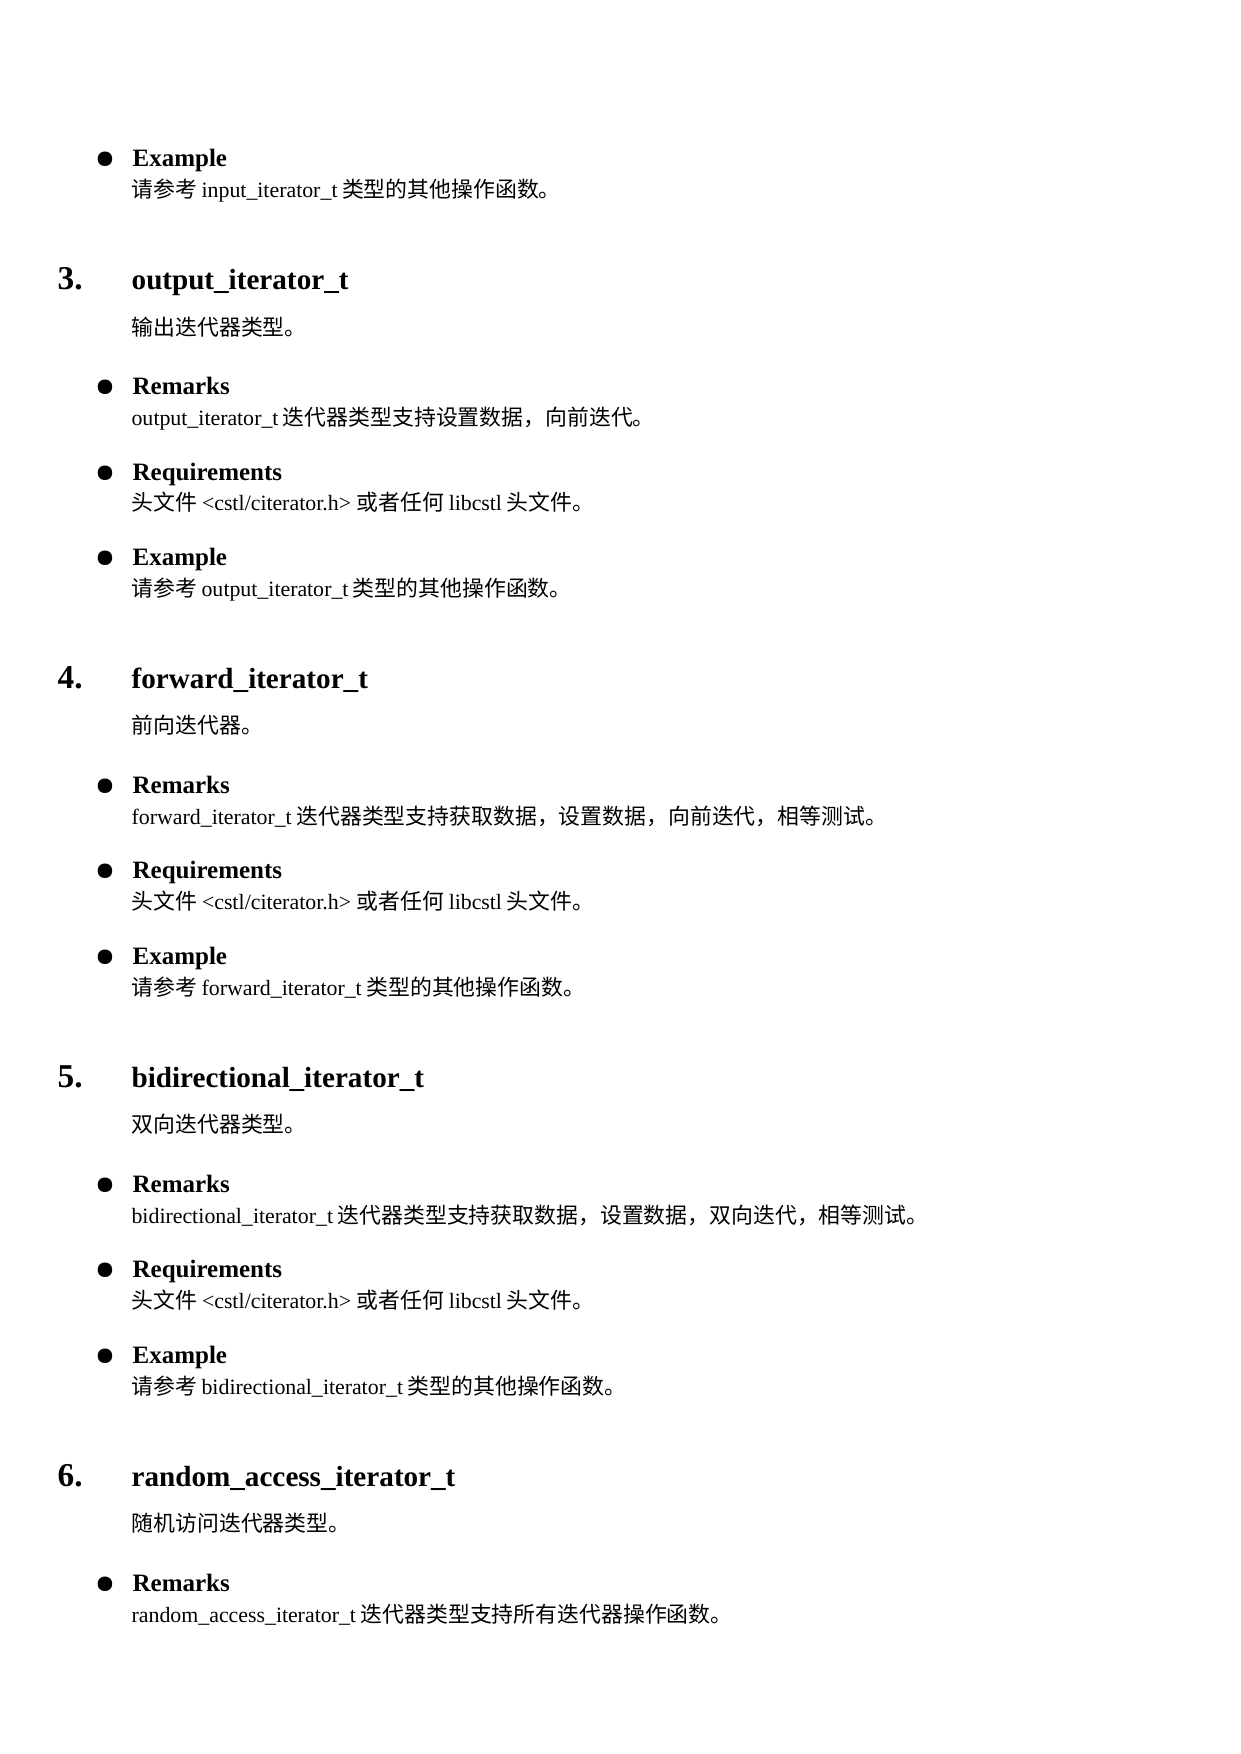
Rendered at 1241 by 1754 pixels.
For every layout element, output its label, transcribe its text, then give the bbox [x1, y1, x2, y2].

list Example [95, 941, 1179, 970]
list Remarks [95, 1568, 1179, 1597]
subtitle forward_iterator_t [57, 658, 1179, 696]
list Remarks [95, 371, 1179, 400]
text 请参考forward_iterator_t类型的其他操作函数。 [57, 970, 1179, 1002]
list Requirements [95, 457, 1179, 485]
list Example [95, 542, 1179, 571]
text random_access_iterator_t迭代器类型支持所有迭代器操作函数。 [57, 1597, 1179, 1628]
text 请参考bidirectional_iterator_t类型的其他操作函数。 [57, 1369, 1179, 1401]
subtitle output_iterator_t [57, 259, 1179, 297]
text 头文件 <cstl/citerator.h> 或者任何libcstl头文件。 [57, 485, 1179, 517]
list Remarks [95, 770, 1179, 799]
list Remarks [95, 1169, 1179, 1198]
text 随机访问迭代器类型。 [57, 1506, 1179, 1538]
list Requirements [95, 1254, 1179, 1283]
text forward_iterator_t迭代器类型支持获取数据，设置数据，向前迭代，相等测试。 [57, 799, 1179, 830]
list Requirements [95, 856, 1179, 884]
list Example [95, 143, 1179, 172]
text 输出迭代器类型。 [57, 309, 1179, 341]
list Example [95, 1340, 1179, 1369]
text 请参考input_iterator_t类型的其他操作函数。 [57, 172, 1179, 204]
text 双向迭代器类型。 [57, 1107, 1179, 1139]
subtitle random_access_iterator_t [57, 1456, 1179, 1494]
text 头文件 <cstl/citerator.h> 或者任何libcstl头文件。 [57, 884, 1179, 916]
text 前向迭代器。 [57, 708, 1179, 740]
text output_iterator_t迭代器类型支持设置数据，向前迭代。 [57, 400, 1179, 431]
text 请参考output_iterator_t类型的其他操作函数。 [57, 571, 1179, 603]
subtitle bidirectional_iterator_t [57, 1057, 1179, 1095]
text 头文件 <cstl/citerator.h> 或者任何libcstl头文件。 [57, 1283, 1179, 1315]
text bidirectional_iterator_t迭代器类型支持获取数据，设置数据，双向迭代，相等测试。 [57, 1198, 1179, 1229]
